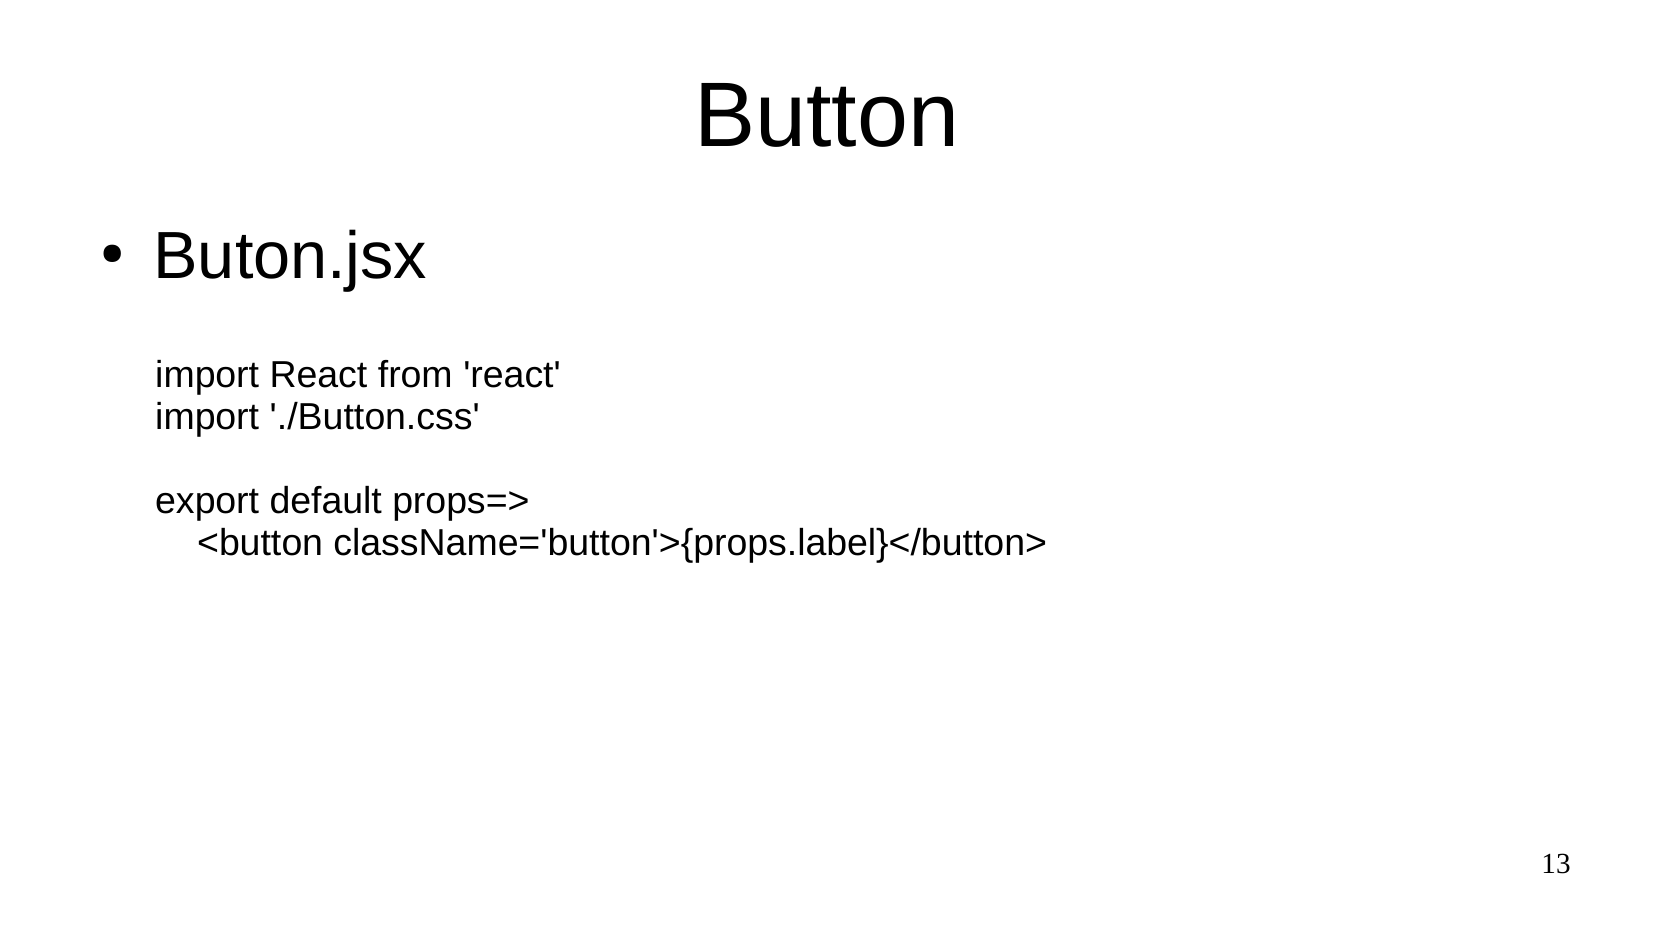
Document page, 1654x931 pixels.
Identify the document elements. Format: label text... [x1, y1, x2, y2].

title Button [82, 37, 1571, 193]
list Buton.jsx [82, 217, 1571, 758]
text_box import React from 'react' import './Button.css' export default props=> <button className='button'>{props.label}</button> [140, 346, 1325, 572]
